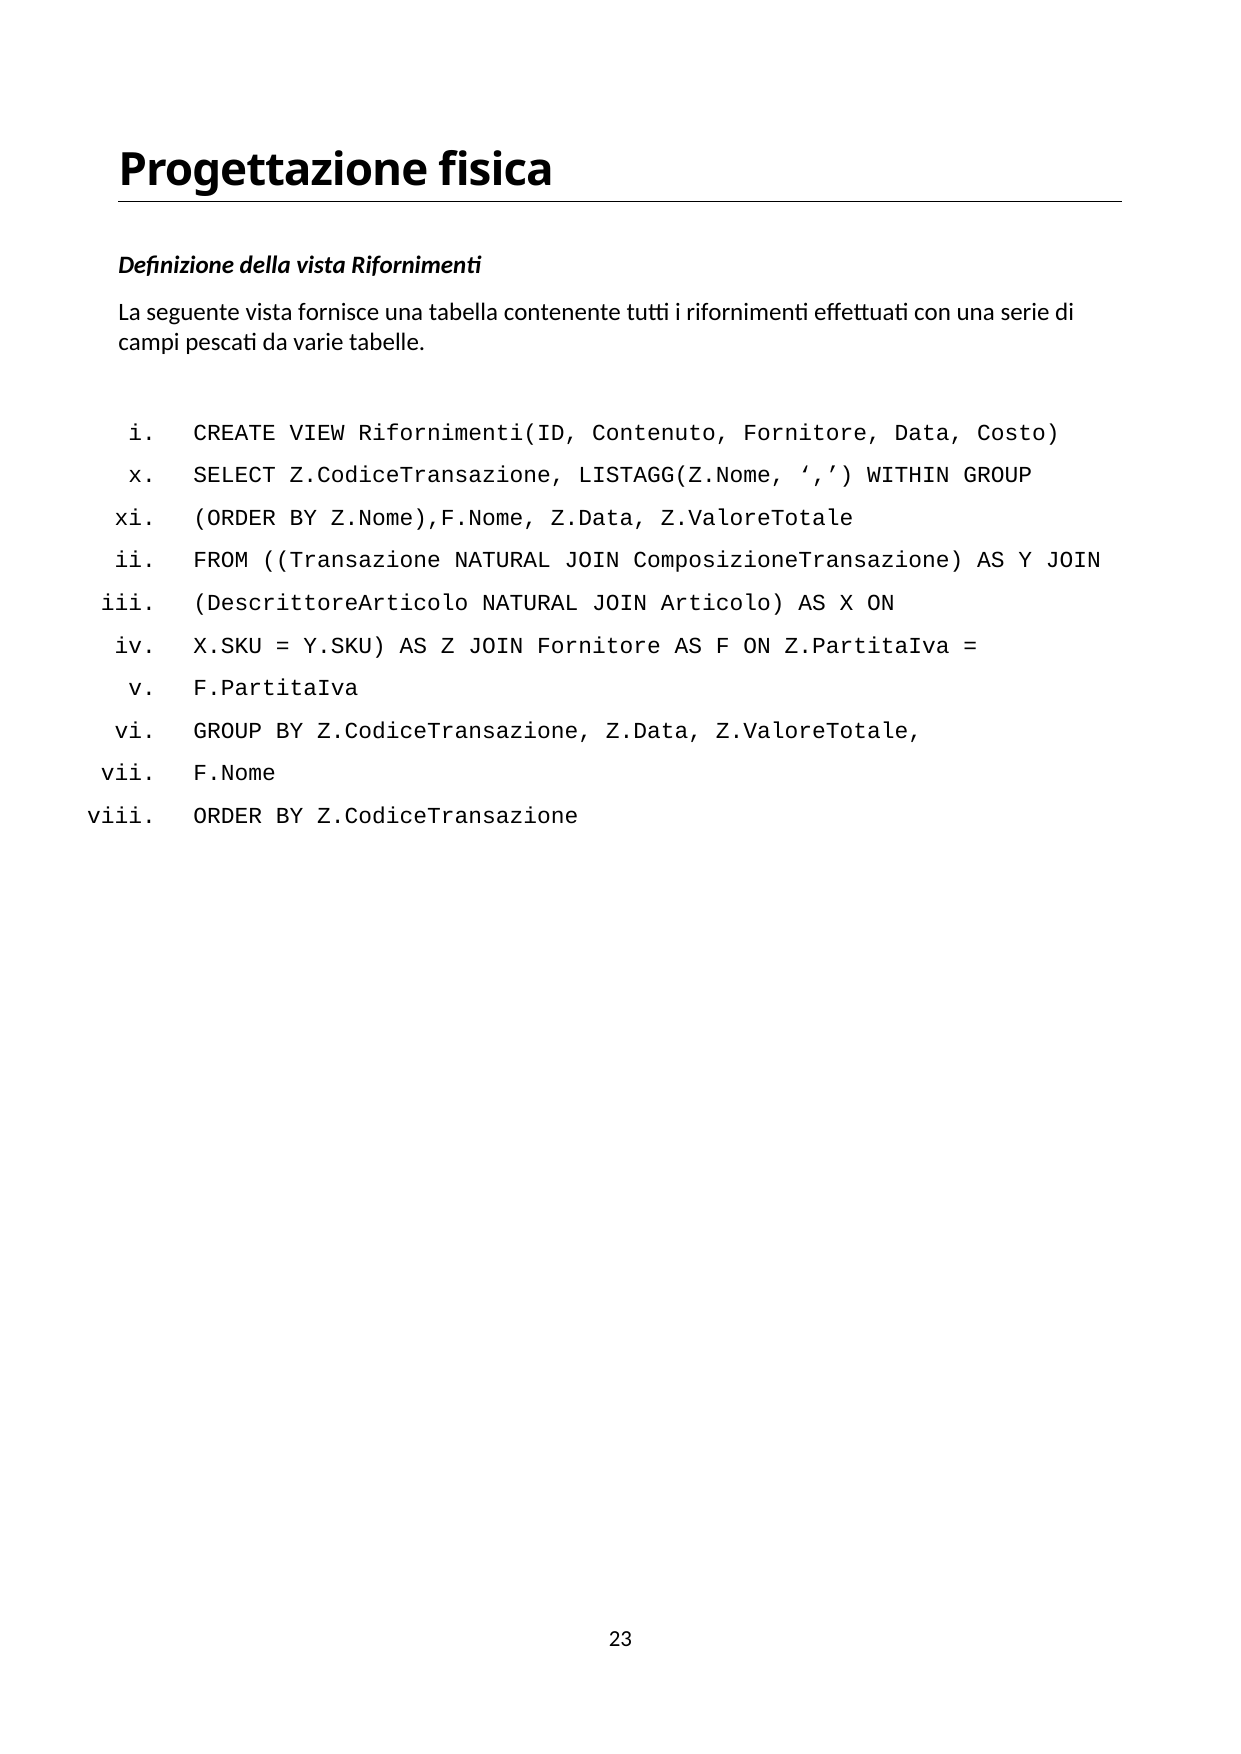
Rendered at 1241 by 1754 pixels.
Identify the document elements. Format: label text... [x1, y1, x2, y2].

text Definizione della vista Rifornimenti [118, 249, 1122, 279]
list F.Nome [156, 762, 1122, 788]
list CREATE VIEW Rifornimenti(ID, Contenuto, Fornitore, Data, Costo) [156, 421, 1122, 447]
list F.PartitaIva [156, 677, 1122, 702]
list (DescrittoreArticolo NATURAL JOIN Articolo) AS X ON [156, 591, 1122, 617]
title Progettazione fisica [118, 136, 1122, 201]
list GROUP BY Z.CodiceTransazione, Z.Data, Z.ValoreTotale, [156, 719, 1122, 745]
list X.SKU = Y.SKU) AS Z JOIN Fornitore AS F ON Z.PartitaIva = [156, 634, 1122, 660]
text La seguente vista fornisce una tabella contenente tutti i rifornimenti effettuati con una serie di campi pescati da varie tabelle. [118, 296, 1122, 357]
list FROM ((Transazione NATURAL JOIN ComposizioneTransazione) AS Y JOIN [156, 549, 1122, 575]
list SELECT Z.CodiceTransazione, LISTAGG(Z.Nome, ‘,’) WITHIN GROUP [156, 463, 1122, 489]
list ORDER BY Z.CodiceTransazione [156, 804, 1122, 830]
list (ORDER BY Z.Nome),F.Nome, Z.Data, Z.ValoreTotale [156, 506, 1122, 532]
